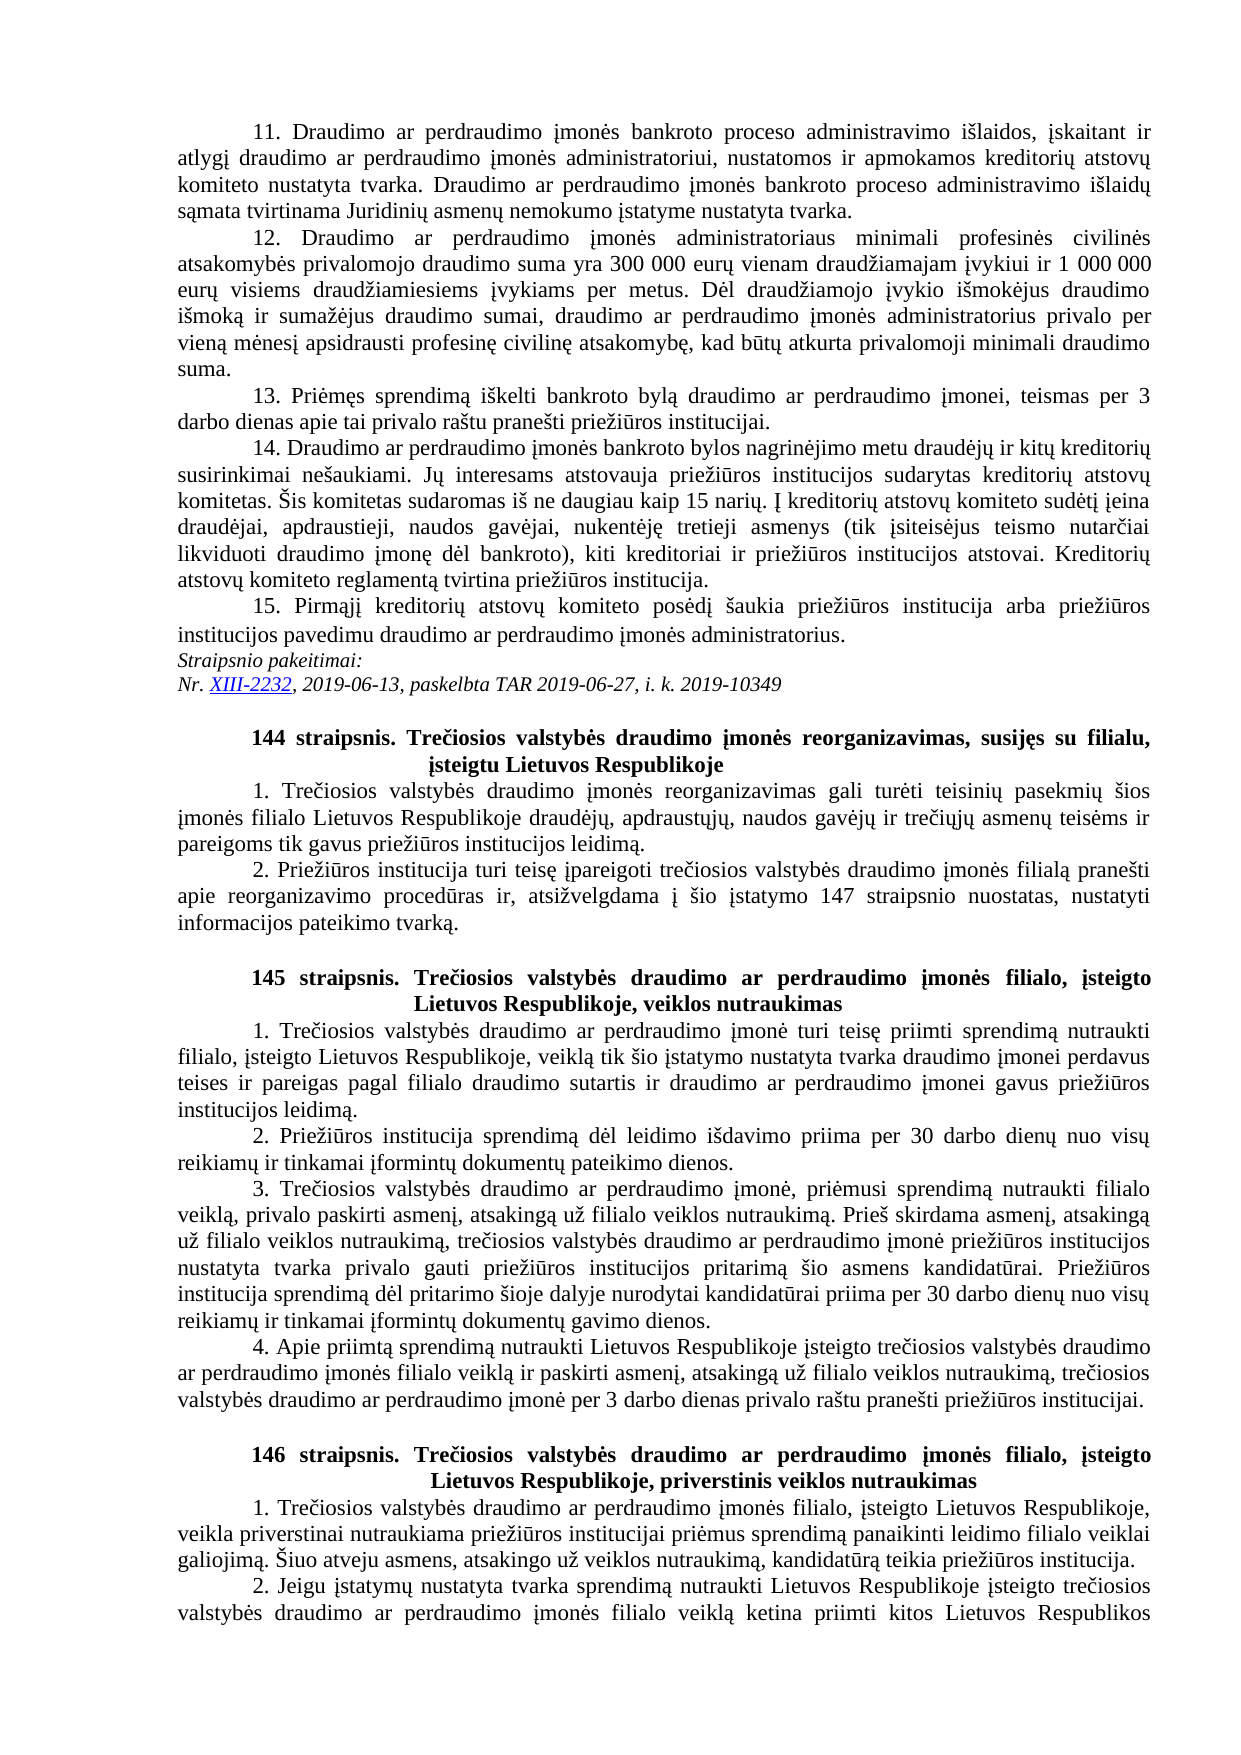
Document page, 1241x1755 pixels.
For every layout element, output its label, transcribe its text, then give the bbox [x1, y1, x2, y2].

text 1. Trečiosios valstybės draudimo ar perdraudimo įmonė turi teisę priimti sprendimą nutraukti filialo, įsteigto Lietuvos Respublikoje, veiklą tik šio įstatymo nustatyta tvarka draudimo įmonei perdavus teises ir pareigas pagal filialo draudimo sutartis ir draudimo ar perdraudimo įmonei gavus priežiūros institucijos leidimą. [177, 1017, 1152, 1122]
text 2. Jeigu įstatymų nustatyta tvarka sprendimą nutraukti Lietuvos Respublikoje įsteigto trečiosios valstybės draudimo ar perdraudimo įmonės filialo veiklą ketina priimti kitos Lietuvos Respublikos [177, 1573, 1152, 1625]
text 3. Trečiosios valstybės draudimo ar perdraudimo įmonė, priėmusi sprendimą nutraukti filialo veiklą, privalo paskirti asmenį, atsakingą už filialo veiklos nutraukimą. Prieš skirdama asmenį, atsakingą už filialo veiklos nutraukimą, trečiosios valstybės draudimo ar perdraudimo įmonė priežiūros institucijos nustatyta tvarka privalo gauti priežiūros institucijos pritarimą šio asmens kandidatūrai. Priežiūros institucija sprendimą dėl pritarimo šioje dalyje nurodytai kandidatūrai priima per 30 darbo dienų nuo visų reikiamų ir tinkamai įformintų dokumentų gavimo dienos. [177, 1175, 1152, 1333]
text 1. Trečiosios valstybės draudimo įmonės reorganizavimas gali turėti teisinių pasekmių šios įmonės filialo Lietuvos Respublikoje draudėjų, apdraustųjų, naudos gavėjų ir trečiųjų asmenų teisėms ir pareigoms tik gavus priežiūros institucijos leidimą. [177, 777, 1152, 856]
text 144 straipsnis. Trečiosios valstybės draudimo įmonės reorganizavimas, susijęs su filialu, įsteigtu Lietuvos Respublikoje [251, 724, 1152, 777]
text 14. Draudimo ar perdraudimo įmonės bankroto bylos nagrinėjimo metu draudėjų ir kitų kreditorių susirinkimai nešaukiami. Jų interesams atstovauja priežiūros institucijos sudarytas kreditorių atstovų komitetas. Šis komitetas sudaromas iš ne daugiau kaip 15 narių. Į kreditorių atstovų komiteto sudėtį įeina draudėjai, apdraustieji, naudos gavėjai, nukentėję tretieji asmenys (tik įsiteisėjus teismo nutarčiai likviduoti draudimo įmonę dėl bankroto), kiti kreditoriai ir priežiūros institucijos atstovai. Kreditorių atstovų komiteto reglamentą tvirtina priežiūros institucija. [177, 434, 1152, 592]
text 4. Apie priimtą sprendimą nutraukti Lietuvos Respublikoje įsteigto trečiosios valstybės draudimo ar perdraudimo įmonės filialo veiklą ir paskirti asmenį, atsakingą už filialo veiklos nutraukimą, trečiosios valstybės draudimo ar perdraudimo įmonė per 3 darbo dienas privalo raštu pranešti priežiūros institucijai. [177, 1333, 1152, 1412]
text Nr. XIII-2232, 2019-06-13, paskelbta TAR 2019-06-27, i. k. 2019-10349 [177, 672, 1152, 696]
text 1. Trečiosios valstybės draudimo ar perdraudimo įmonės filialo, įsteigto Lietuvos Respublikoje, veikla priverstinai nutraukiama priežiūros institucijai priėmus sprendimą panaikinti leidimo filialo veiklai galiojimą. Šiuo atveju asmens, atsakingo už veiklos nutraukimą, kandidatūrą teikia priežiūros institucija. [177, 1493, 1152, 1573]
text 15. Pirmąjį kreditorių atstovų komiteto posėdį šaukia priežiūros institucija arba priežiūros institucijos pavedimu draudimo ar perdraudimo įmonės administratorius. [177, 592, 1152, 648]
text 145 straipsnis. Trečiosios valstybės draudimo ar perdraudimo įmonės filialo, įsteigto Lietuvos Respublikoje, veiklos nutraukimas [251, 964, 1152, 1017]
text 12. Draudimo ar perdraudimo įmonės administratoriaus minimali profesinės civilinės atsakomybės privalomojo draudimo suma yra 300 000 eurų vienam draudžiamajam įvykiui ir 1 000 000 eurų visiems draudžiamiesiems įvykiams per metus. Dėl draudžiamojo įvykio išmokėjus draudimo išmoką ir sumažėjus draudimo sumai, draudimo ar perdraudimo įmonės administratorius privalo per vieną mėnesį apsidrausti profesinę civilinę atsakomybę, kad būtų atkurta privalomoji minimali draudimo suma. [177, 223, 1152, 382]
text 11. Draudimo ar perdraudimo įmonės bankroto proceso administravimo išlaidos, įskaitant ir atlygį draudimo ar perdraudimo įmonės administratoriui, nustatomos ir apmokamos kreditorių atstovų komiteto nustatyta tvarka. Draudimo ar perdraudimo įmonės bankroto proceso administravimo išlaidų sąmata tvirtinama Juridinių asmenų nemokumo įstatyme nustatyta tvarka. [177, 118, 1152, 223]
text 2. Priežiūros institucija turi teisę įpareigoti trečiosios valstybės draudimo įmonės filialą pranešti apie reorganizavimo procedūras ir, atsižvelgdama į šio įstatymo 147 straipsnio nuostatas, nustatyti informacijos pateikimo tvarką. [177, 856, 1152, 935]
text 146 straipsnis. Trečiosios valstybės draudimo ar perdraudimo įmonės filialo, įsteigto Lietuvos Respublikoje, priverstinis veiklos nutraukimas [251, 1441, 1152, 1493]
text 13. Priėmęs sprendimą iškelti bankroto bylą draudimo ar perdraudimo įmonei, teismas per 3 darbo dienas apie tai privalo raštu pranešti priežiūros institucijai. [177, 382, 1152, 434]
text 2. Priežiūros institucija sprendimą dėl leidimo išdavimo priima per 30 darbo dienų nuo visų reikiamų ir tinkamai įformintų dokumentų pateikimo dienos. [177, 1122, 1152, 1175]
text Straipsnio pakeitimai: [177, 648, 1152, 672]
